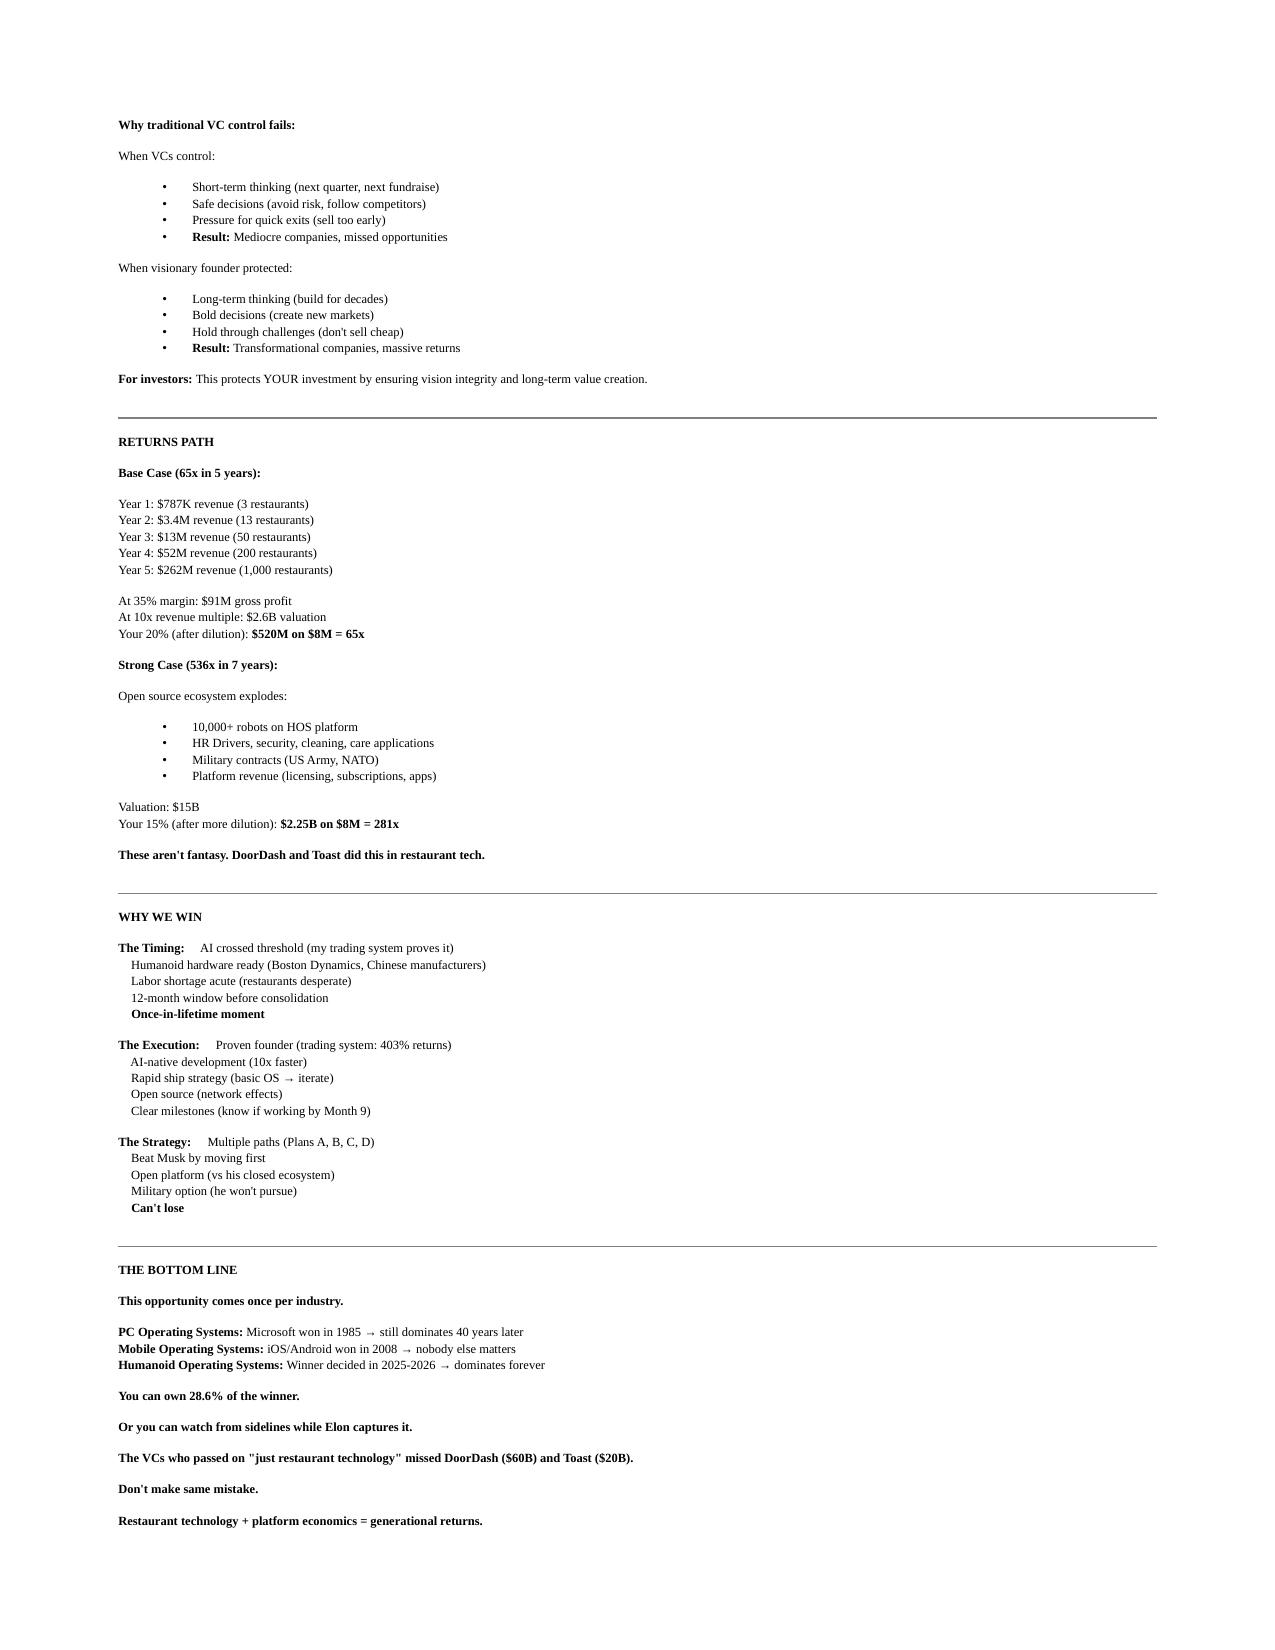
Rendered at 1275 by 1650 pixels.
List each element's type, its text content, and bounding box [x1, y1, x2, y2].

list Long-term thinking (build for decades) [162, 292, 1157, 306]
text This opportunity comes once per industry. [118, 1294, 1157, 1308]
list Short-term thinking (next quarter, next fundraise) [162, 180, 1157, 194]
subtitle THE BOTTOM LINE [118, 1263, 1157, 1277]
subtitle RETURNS PATH [118, 434, 1157, 449]
text Restaurant technology + platform economics = generational returns. [118, 1513, 1157, 1528]
text For investors: This protects YOUR investment by ensuring vision integrity and long-term value creation. [118, 372, 1157, 386]
list Result: Transformational companies, massive returns [162, 341, 1157, 355]
subtitle WHY WE WIN [118, 910, 1157, 924]
text Valuation: $15B Your 15% (after more dilution): $2.25B on $8M = 281x [118, 800, 1157, 831]
text These aren't fantasy. DoorDash and Toast did this in restaurant tech. [118, 847, 1157, 862]
text The Execution: ✅ Proven founder (trading system: 403% returns) ✅ AI-native development (10x faster) ✅ Rapid ship strategy (basic OS → iterate) ✅ Open source (network effects) ✅ Clear milestones (know if working by Month 9) [118, 1038, 1157, 1118]
text Year 1: $787K revenue (3 restaurants) Year 2: $3.4M revenue (13 restaurants) Year 3: $13M revenue (50 restaurants) Year 4: $52M revenue (200 restaurants) Year 5: $262M revenue (1,000 restaurants) [118, 497, 1157, 577]
text Don't make same mistake. [118, 1482, 1157, 1497]
text Or you can watch from sidelines while Elon captures it. [118, 1420, 1157, 1434]
text Why traditional VC control fails: [118, 118, 1157, 132]
text PC Operating Systems: Microsoft won in 1985 → still dominates 40 years later Mobile Operating Systems: iOS/Android won in 2008 → nobody else matters Humanoid Operating Systems: Winner decided in 2025-2026 → dominates forever [118, 1325, 1157, 1372]
list 10,000+ robots on HOS platform [162, 719, 1157, 734]
text You can own 28.6% of the winner. [118, 1389, 1157, 1403]
list Military contracts (US Army, NATO) [162, 752, 1157, 767]
text Open source ecosystem explodes: [118, 688, 1157, 703]
list Pressure for quick exits (sell too early) [162, 213, 1157, 227]
list Hold through challenges (don't sell cheap) [162, 324, 1157, 339]
text When VCs control: [118, 149, 1157, 163]
text The VCs who passed on "just restaurant technology" missed DoorDash ($60B) and Toast ($20B). [118, 1451, 1157, 1466]
text Strong Case (536x in 7 years): [118, 657, 1157, 672]
text The Strategy: ✅ Multiple paths (Plans A, B, C, D) ✅ Beat Musk by moving first ✅ Open platform (vs his closed ecosystem) ✅ Military option (he won't pursue) ✅ Can't lose [118, 1135, 1157, 1215]
list HR Drivers, security, cleaning, care applications [162, 736, 1157, 750]
list Bold decisions (create new markets) [162, 308, 1157, 322]
text When visionary founder protected: [118, 261, 1157, 275]
text The Timing: ✅ AI crossed threshold (my trading system proves it) ✅ Humanoid hardware ready (Boston Dynamics, Chinese manufacturers) ✅ Labor shortage acute (restaurants desperate) ✅ 12-month window before consolidation ✅ Once-in-lifetime moment [118, 941, 1157, 1021]
text At 35% margin: $91M gross profit At 10x revenue multiple: $2.6B valuation Your 20% (after dilution): $520M on $8M = 65x [118, 593, 1157, 641]
list Safe decisions (avoid risk, follow competitors) [162, 197, 1157, 211]
list Platform revenue (licensing, subscriptions, apps) [162, 769, 1157, 783]
list Result: Mediocre companies, missed opportunities [162, 229, 1157, 244]
text Base Case (65x in 5 years): [118, 466, 1157, 480]
